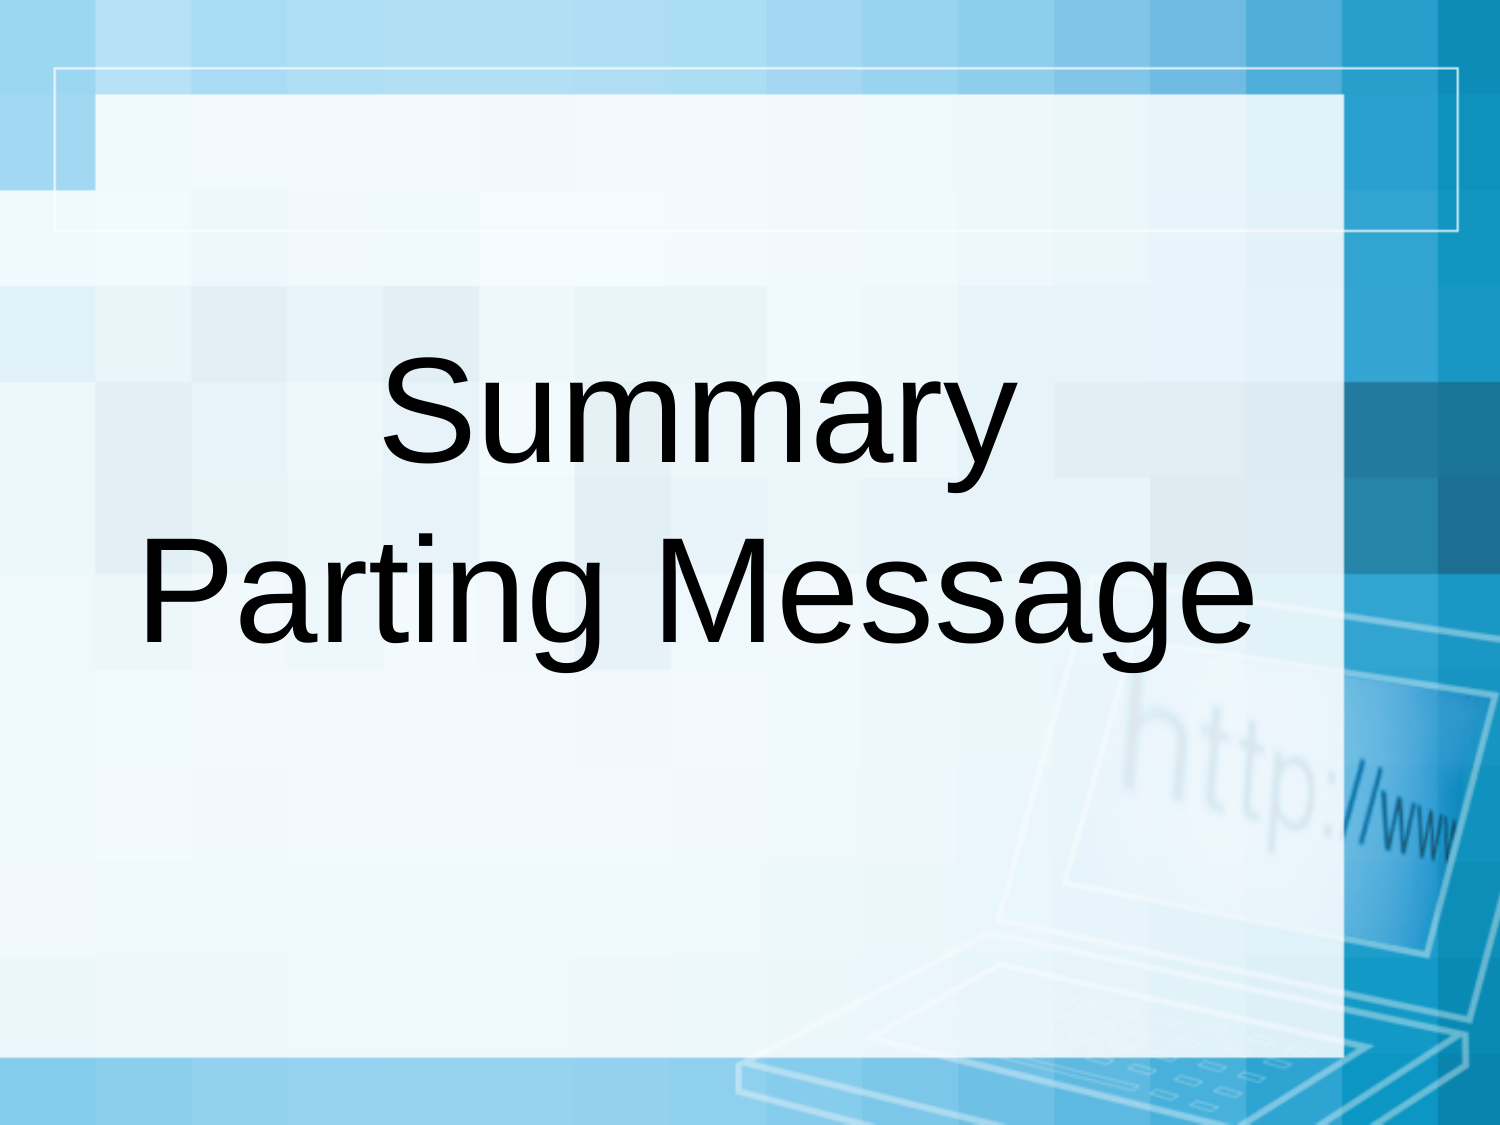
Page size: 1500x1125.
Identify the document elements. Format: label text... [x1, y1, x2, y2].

list Summary Parting Message [14, 297, 1349, 858]
picture [0, 0, 1500, 1125]
